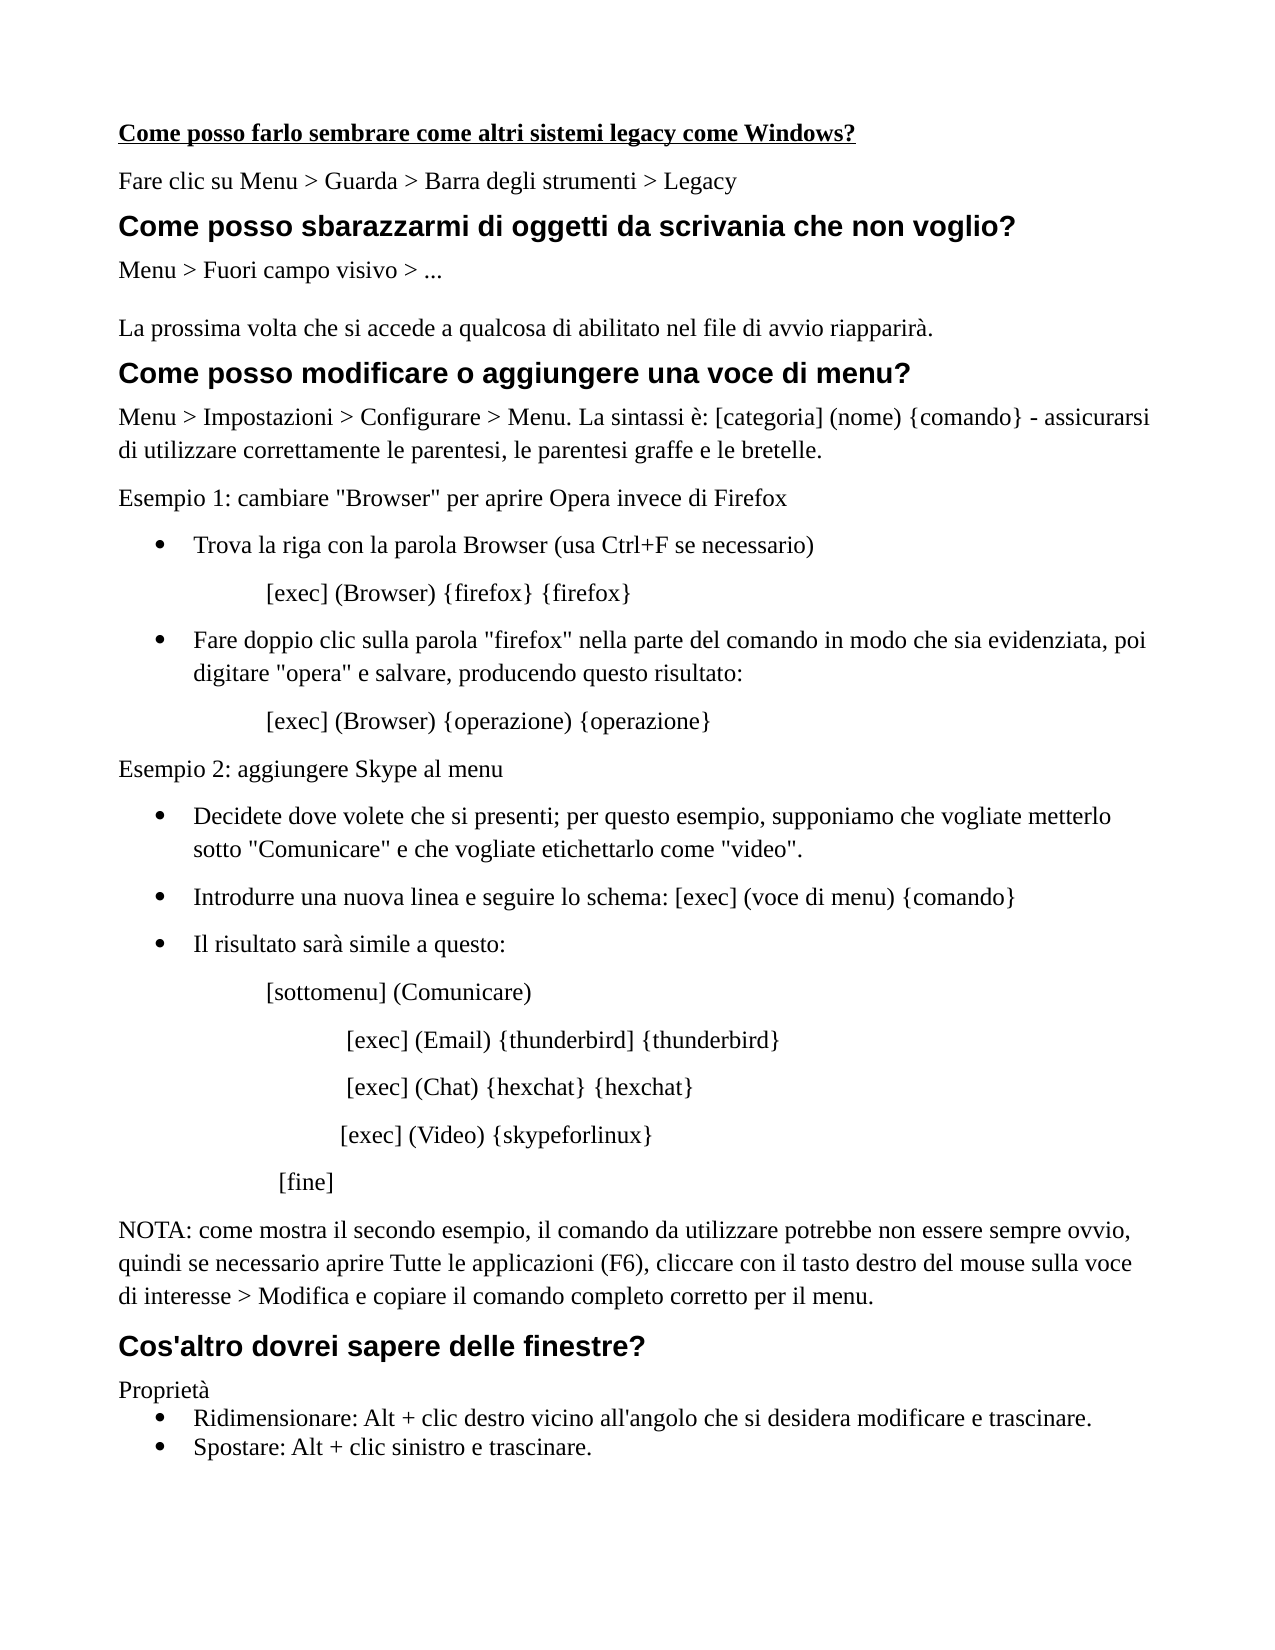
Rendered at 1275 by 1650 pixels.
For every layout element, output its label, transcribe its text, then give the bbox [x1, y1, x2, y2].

text [exec] (Email) {thunderbird] {thunderbird} [118, 1025, 1157, 1053]
list Decidete dove volete che si presenti; per questo esempio, supponiamo che vogliate metterlo sotto "Comunicare" e che vogliate etichettarlo come "video". [156, 801, 1157, 863]
subtitle Come posso sbarazzarmi di oggetti da scrivania che non voglio? [118, 209, 1157, 243]
text Menu > Impostazioni > Configurare > Menu. La sintassi è: [categoria] (nome) {comando} - assicurarsi di utilizzare correttamente le parentesi, le parentesi graffe e le bretelle. [118, 402, 1157, 464]
text Come posso farlo sembrare come altri sistemi legacy come Windows? [118, 118, 1157, 147]
text Proprietà [118, 1375, 1157, 1403]
text Esempio 1: cambiare "Browser" per aprire Opera invece di Firefox [118, 483, 1157, 511]
subtitle Come posso modificare o aggiungere una voce di menu? [118, 356, 1157, 389]
subtitle Cos'altro dovrei sapere delle finestre? [118, 1329, 1157, 1362]
text Menu > Fuori campo visivo > ... [118, 255, 1157, 284]
list Spostare: Alt + clic sinistro e trascinare. [156, 1432, 1157, 1461]
list Introdurre una nuova linea e seguire lo schema: [exec] (voce di menu) {comando} [156, 882, 1157, 911]
text Fare clic su Menu > Guarda > Barra degli strumenti > Legacy [118, 166, 1157, 194]
text [exec] (Browser) {firefox} {firefox} [118, 578, 1157, 607]
list Il risultato sarà simile a questo: [156, 929, 1157, 958]
text Esempio 2: aggiungere Skype al menu [118, 754, 1157, 782]
text La prossima volta che si accede a qualcosa di abilitato nel file di avvio riapparirà. [118, 313, 1157, 341]
list Fare doppio clic sulla parola "firefox" nella parte del comando in modo che sia evidenziata, poi digitare "opera" e salvare, producendo questo risultato: [156, 625, 1157, 687]
text [exec] (Chat) {hexchat} {hexchat} [118, 1072, 1157, 1101]
text NOTA: come mostra il secondo esempio, il comando da utilizzare potrebbe non essere sempre ovvio, quindi se necessario aprire Tutte le applicazioni (F6), cliccare con il tasto destro del mouse sulla voce di interesse > Modifica e copiare il comando completo corretto per il menu. [118, 1215, 1157, 1310]
text [exec] (Video) {skypeforlinux} [118, 1120, 1157, 1149]
text [fine] [118, 1167, 1157, 1196]
list Trova la riga con la parola Browser (usa Ctrl+F se necessario) [156, 530, 1157, 559]
text [sottomenu] (Comunicare) [118, 977, 1157, 1006]
text [exec] (Browser) {operazione) {operazione} [118, 706, 1157, 735]
list Ridimensionare: Alt + clic destro vicino all'angolo che si desidera modificare e trascinare. [156, 1403, 1157, 1432]
